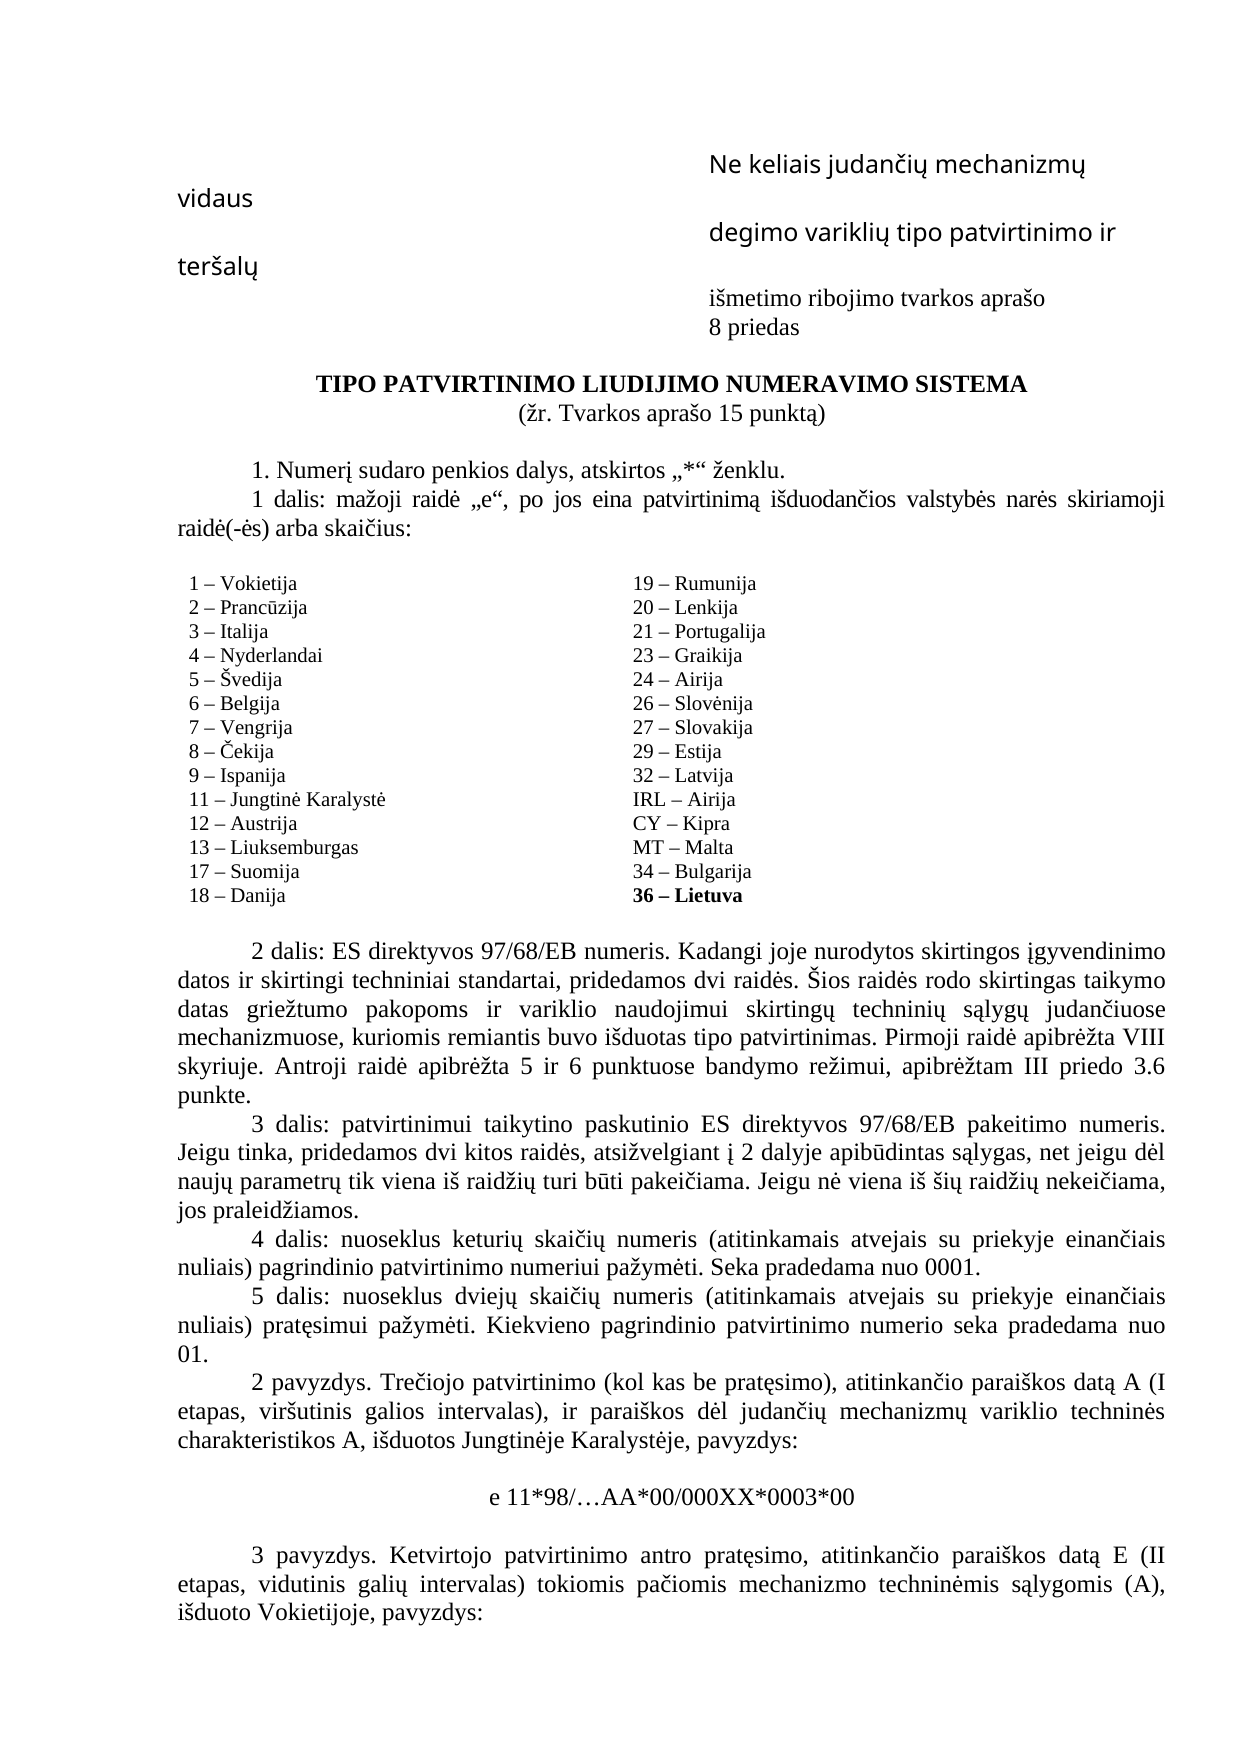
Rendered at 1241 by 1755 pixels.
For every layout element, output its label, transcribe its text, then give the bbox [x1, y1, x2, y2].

table_cell 27 – Slovakija [621, 715, 1181, 739]
table_cell 6 – Belgija [177, 691, 621, 715]
text 5 dalis: nuoseklus dviejų skaičių numeris (atitinkamais atvejais su priekyje einančiais nuliais) pratęsimui pažymėti. Kiekvieno pagrindinio patvirtinimo numerio seka pradedama nuo 01. [177, 1281, 1166, 1367]
table_cell 36 – Lietuva [621, 884, 1181, 907]
table_cell CY – Kipra [621, 811, 1181, 835]
text 1 dalis: mažoji raidė „e“, po jos eina patvirtinimą išduodančios valstybės narės skiriamoji raidė(-ės) arba skaičius: [177, 484, 1166, 542]
table_cell 17 – Suomija [177, 859, 621, 883]
table_cell 21 – Portugalija [621, 619, 1181, 643]
text 1. Numerį sudaro penkios dalys, atskirtos „*“ ženklu. [177, 456, 1166, 484]
table_cell 29 – Estija [621, 739, 1181, 763]
table_cell 12 – Austrija [177, 811, 621, 835]
text 2 pavyzdys. Trečiojo patvirtinimo (kol kas be pratęsimo), atitinkančio paraiškos datą A (I etapas, viršutinis galios intervalas), ir paraiškos dėl judančių mechanizmų variklio techninės charakteristikos A, išduotos Jungtinėje Karalystėje, pavyzdys: [177, 1367, 1166, 1454]
table_cell 20 – Lenkija [621, 595, 1181, 619]
text 3 dalis: patvirtinimui taikytino paskutinio ES direktyvos 97/68/EB pakeitimo numeris. Jeigu tinka, pridedamos dvi kitos raidės, atsižvelgiant į 2 dalyje apibūdintas sąlygas, net jeigu dėl naujų parametrų tik viena iš raidžių turi būti pakeičiama. Jeigu nė viena iš šių raidžių nekeičiama, jos praleidžiamos. [177, 1109, 1166, 1224]
text degimo variklių tipo patvirtinimo ir teršalų [177, 215, 1166, 283]
table_cell 34 – Bulgarija [621, 859, 1181, 883]
text (žr. Tvarkos aprašo 15 punktą) [177, 398, 1166, 427]
table_cell 8 – Čekija [177, 739, 621, 763]
table_cell 7 – Vengrija [177, 715, 621, 739]
text TIPO PATVIRTINIMO LIUDIJIMO NUMERAVIMO SISTEMA [177, 369, 1166, 398]
table_cell 18 – Danija [177, 884, 621, 907]
table_cell MT – Malta [621, 835, 1181, 859]
table_cell 5 – Švedija [177, 667, 621, 691]
table_cell 9 – Ispanija [177, 763, 621, 787]
table_cell 32 – Latvija [621, 763, 1181, 787]
table_cell 11 – Jungtinė Karalystė [177, 787, 621, 811]
table_cell 4 – Nyderlandai [177, 643, 621, 667]
table_cell 26 – Slovėnija [621, 691, 1181, 715]
table_header 19 – Rumunija [621, 571, 1181, 595]
table_cell 23 – Graikija [621, 643, 1181, 667]
table_header 1 – Vokietija [177, 571, 621, 595]
text e 11*98/…AA*00/000XX*0003*00 [177, 1482, 1166, 1511]
text 4 dalis: nuoseklus keturių skaičių numeris (atitinkamais atvejais su priekyje einančiais nuliais) pagrindinio patvirtinimo numeriui pažymėti. Seka pradedama nuo 0001. [177, 1224, 1166, 1281]
table_cell 3 – Italija [177, 619, 621, 643]
text Ne keliais judančių mechanizmų vidaus [177, 147, 1166, 215]
text išmetimo ribojimo tvarkos aprašo [177, 283, 1166, 312]
text 2 dalis: ES direktyvos 97/68/EB numeris. Kadangi joje nurodytos skirtingos įgyvendinimo datos ir skirtingi techniniai standartai, pridedamos dvi raidės. Šios raidės rodo skirtingas taikymo datas griežtumo pakopoms ir variklio naudojimui skirtingų techninių sąlygų judančiuose mechanizmuose, kuriomis remiantis buvo išduotas tipo patvirtinimas. Pirmoji raidė apibrėžta VIII skyriuje. Antroji raidė apibrėžta 5 ir 6 punktuose bandymo režimui, apibrėžtam III priedo 3.6 punkte. [177, 936, 1166, 1109]
table_cell 13 – Liuksemburgas [177, 835, 621, 859]
text 3 pavyzdys. Ketvirtojo patvirtinimo antro pratęsimo, atitinkančio paraiškos datą E (II etapas, vidutinis galių intervalas) tokiomis pačiomis mechanizmo techninėmis sąlygomis (A), išduoto Vokietijoje, pavyzdys: [177, 1540, 1166, 1626]
table_cell IRL – Airija [621, 787, 1181, 811]
text 8 priedas [177, 312, 1166, 341]
table_cell 2 – Prancūzija [177, 595, 621, 619]
table_cell 24 – Airija [621, 667, 1181, 691]
